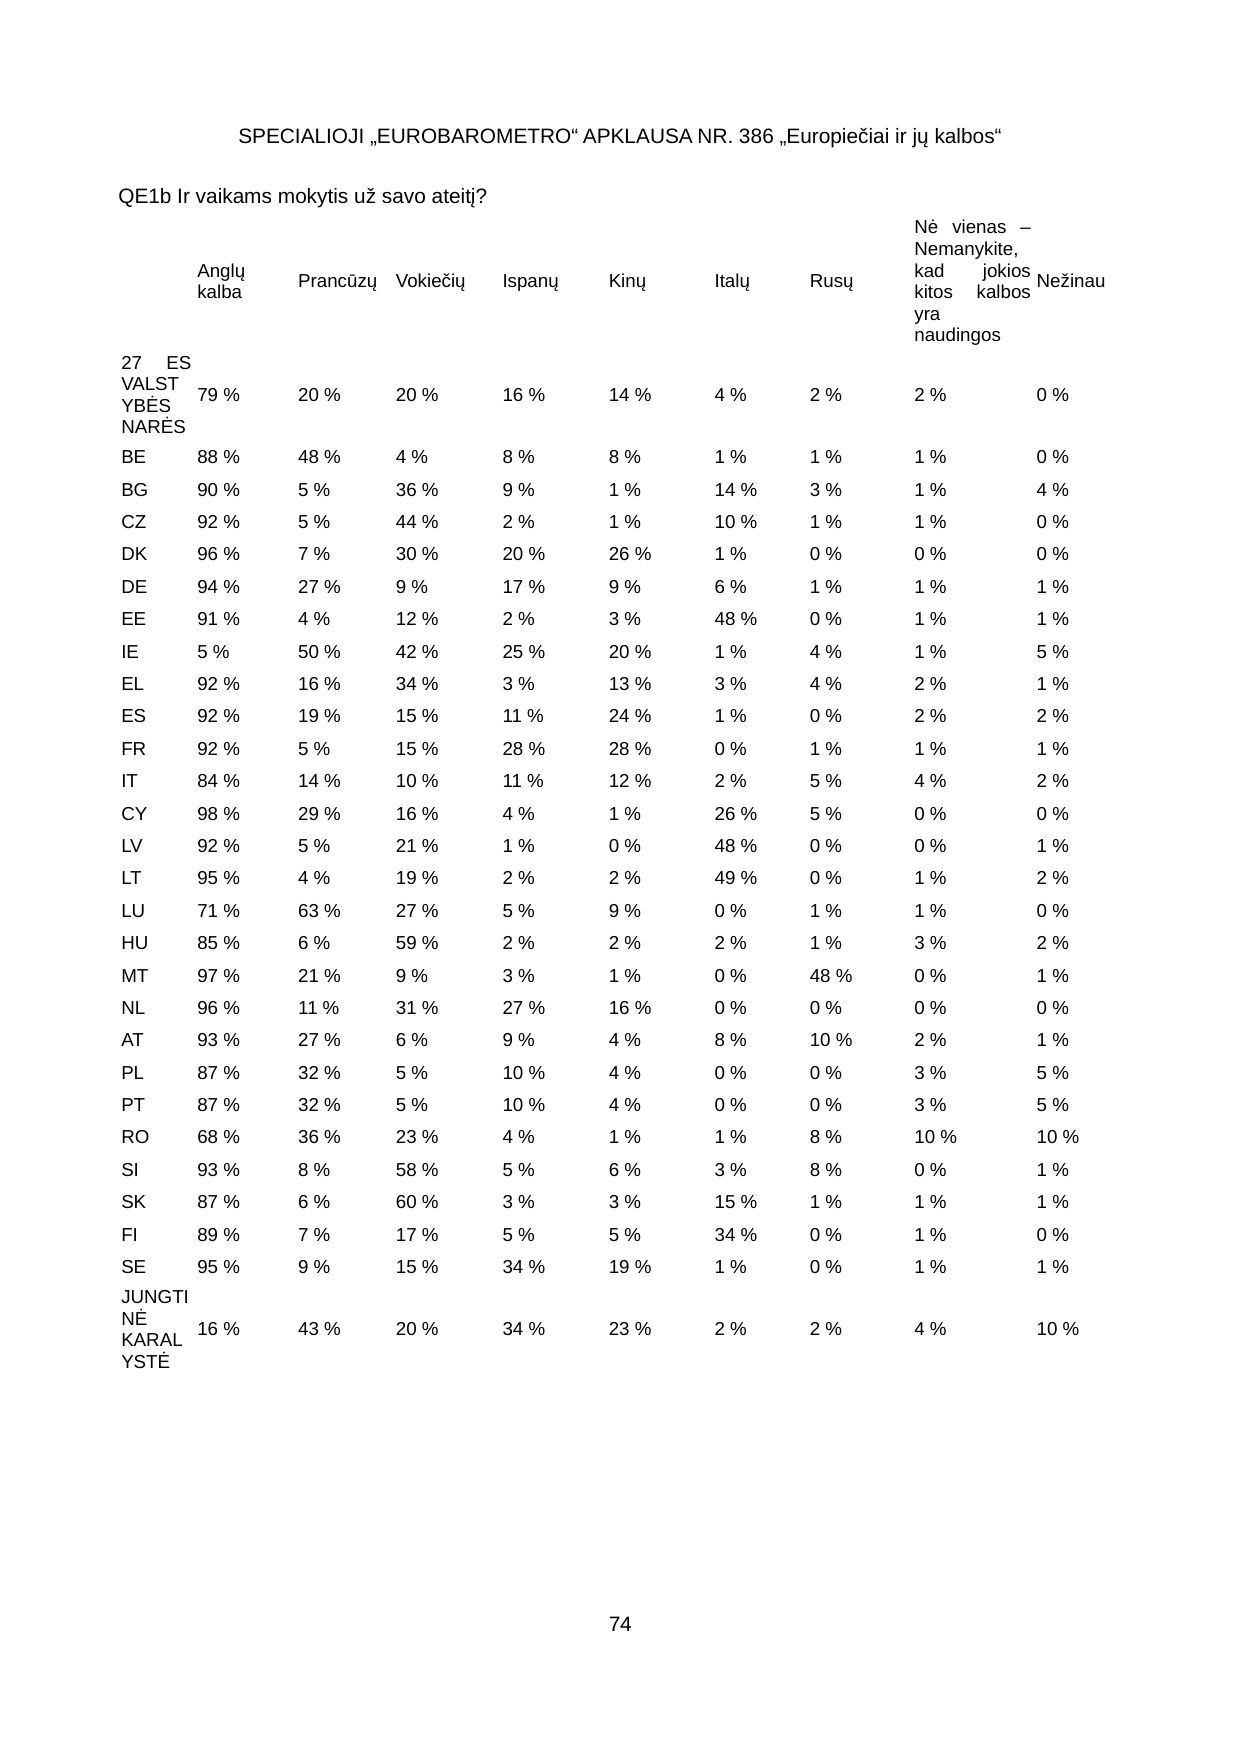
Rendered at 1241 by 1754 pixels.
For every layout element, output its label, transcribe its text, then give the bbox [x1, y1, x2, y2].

table_cell 1 % [1034, 1153, 1122, 1186]
table_cell SI [118, 1153, 194, 1186]
table_cell 0 % [911, 1153, 1033, 1186]
table_cell JUNGTINĖ KARALYSTĖ [118, 1283, 194, 1375]
table_cell 10 % [393, 765, 499, 797]
table_cell 1 % [807, 732, 911, 764]
table_cell 0 % [711, 894, 807, 927]
table_cell 20 % [393, 1283, 499, 1375]
table_cell 1 % [711, 538, 807, 570]
table_cell 15 % [393, 1251, 499, 1283]
table_cell 1 % [1034, 1186, 1122, 1218]
table_header Anglų kalba [194, 213, 295, 348]
table_cell 17 % [499, 570, 606, 603]
table_cell 60 % [393, 1186, 499, 1218]
table_cell 48 % [711, 829, 807, 862]
table_header Nė vienas – Nemanykite, kad jokios kitos kalbos yra naudingos [911, 213, 1033, 348]
table_cell 11 % [499, 765, 606, 797]
table_cell 2 % [499, 505, 606, 538]
table_cell 1 % [807, 505, 911, 538]
table_cell 88 % [194, 441, 295, 473]
table_cell 0 % [807, 862, 911, 894]
table_cell 4 % [606, 1089, 711, 1121]
table_cell 20 % [393, 349, 499, 441]
table_cell 43 % [295, 1283, 393, 1375]
table_cell 3 % [911, 1056, 1033, 1088]
table_cell 21 % [393, 829, 499, 862]
table_cell 0 % [1034, 797, 1122, 829]
table_cell 0 % [1034, 505, 1122, 538]
table_cell 0 % [807, 1251, 911, 1283]
table_cell 0 % [911, 829, 1033, 862]
table_cell 10 % [499, 1056, 606, 1088]
table_cell 2 % [606, 862, 711, 894]
table_cell 14 % [295, 765, 393, 797]
table_header Ispanų [499, 213, 606, 348]
table_cell 1 % [606, 505, 711, 538]
table_cell 5 % [393, 1056, 499, 1088]
table_cell 0 % [1034, 894, 1122, 927]
table_cell 7 % [295, 1218, 393, 1251]
table_cell 2 % [807, 349, 911, 441]
table_cell 93 % [194, 1153, 295, 1186]
table_cell 29 % [295, 797, 393, 829]
table_cell 2 % [606, 927, 711, 959]
table_cell 9 % [606, 894, 711, 927]
table_cell 87 % [194, 1186, 295, 1218]
table_cell 93 % [194, 1024, 295, 1056]
table_cell 1 % [911, 862, 1033, 894]
table_cell 1 % [911, 635, 1033, 667]
table_cell 5 % [393, 1089, 499, 1121]
table_cell 10 % [499, 1089, 606, 1121]
table_cell 4 % [393, 441, 499, 473]
table_cell 2 % [1034, 700, 1122, 732]
table_cell 85 % [194, 927, 295, 959]
table_cell 16 % [194, 1283, 295, 1375]
table_cell 10 % [1034, 1121, 1122, 1153]
table_cell 9 % [295, 1251, 393, 1283]
table_cell 0 % [807, 700, 911, 732]
table_cell 92 % [194, 700, 295, 732]
table_cell 3 % [499, 1186, 606, 1218]
table_cell 42 % [393, 635, 499, 667]
table_cell 4 % [911, 1283, 1033, 1375]
table_cell CY [118, 797, 194, 829]
table_cell 3 % [807, 473, 911, 505]
table_cell 48 % [295, 441, 393, 473]
table_cell 17 % [393, 1218, 499, 1251]
table_cell 4 % [1034, 473, 1122, 505]
table_cell 8 % [711, 1024, 807, 1056]
table_cell 3 % [911, 1089, 1033, 1121]
table_cell 0 % [606, 829, 711, 862]
table_cell 2 % [711, 1283, 807, 1375]
table_cell 5 % [807, 765, 911, 797]
table_cell 5 % [606, 1218, 711, 1251]
table_cell 1 % [1034, 1251, 1122, 1283]
table_cell 1 % [911, 441, 1033, 473]
table_cell 0 % [807, 1089, 911, 1121]
table_cell LV [118, 829, 194, 862]
table_cell IT [118, 765, 194, 797]
table_cell 20 % [606, 635, 711, 667]
table_cell 2 % [1034, 927, 1122, 959]
table_cell 2 % [911, 668, 1033, 700]
table_cell FI [118, 1218, 194, 1251]
table_cell 48 % [807, 959, 911, 991]
table_cell 6 % [295, 927, 393, 959]
table_header Prancūzų [295, 213, 393, 348]
table_cell 10 % [711, 505, 807, 538]
table_cell 27 % [295, 570, 393, 603]
table_cell 24 % [606, 700, 711, 732]
table_cell 25 % [499, 635, 606, 667]
table_cell 58 % [393, 1153, 499, 1186]
table_cell 1 % [1034, 668, 1122, 700]
table_cell 31 % [393, 991, 499, 1024]
table_cell 96 % [194, 991, 295, 1024]
table_cell 0 % [1034, 349, 1122, 441]
table_cell 87 % [194, 1056, 295, 1088]
table_cell 0 % [711, 1056, 807, 1088]
table_cell 1 % [1034, 732, 1122, 764]
table_cell 3 % [606, 603, 711, 635]
table_cell 34 % [393, 668, 499, 700]
table_cell 71 % [194, 894, 295, 927]
table_cell 23 % [606, 1283, 711, 1375]
table_cell 3 % [606, 1186, 711, 1218]
table_cell 14 % [606, 349, 711, 441]
table_cell 12 % [606, 765, 711, 797]
table_cell 4 % [606, 1056, 711, 1088]
table_cell 0 % [807, 829, 911, 862]
table_cell 87 % [194, 1089, 295, 1121]
table_cell 5 % [295, 473, 393, 505]
table_cell 12 % [393, 603, 499, 635]
table_cell 1 % [711, 635, 807, 667]
table_cell 4 % [295, 603, 393, 635]
table_cell MT [118, 959, 194, 991]
table_cell 34 % [499, 1251, 606, 1283]
table_cell 0 % [911, 538, 1033, 570]
table_cell 1 % [606, 473, 711, 505]
table_cell 79 % [194, 349, 295, 441]
table_cell SE [118, 1251, 194, 1283]
table_cell 2 % [1034, 765, 1122, 797]
table_cell 91 % [194, 603, 295, 635]
table_cell 16 % [606, 991, 711, 1024]
table_cell 2 % [499, 862, 606, 894]
table_cell 63 % [295, 894, 393, 927]
table_cell 8 % [499, 441, 606, 473]
table_cell 1 % [711, 700, 807, 732]
table_cell 0 % [911, 991, 1033, 1024]
table_cell 5 % [295, 829, 393, 862]
table_cell 10 % [911, 1121, 1033, 1153]
table_cell 36 % [393, 473, 499, 505]
table_cell 20 % [499, 538, 606, 570]
table_cell 32 % [295, 1089, 393, 1121]
text QE1b Ir vaikams mokytis už savo ateitį? [118, 183, 1122, 207]
table_cell BE [118, 441, 194, 473]
table_cell 30 % [393, 538, 499, 570]
table_cell 2 % [499, 927, 606, 959]
table_cell 5 % [1034, 1089, 1122, 1121]
table_header Nežinau [1034, 213, 1122, 348]
table_cell 14 % [711, 473, 807, 505]
table_cell 1 % [911, 473, 1033, 505]
table_cell 0 % [711, 732, 807, 764]
table_cell 34 % [711, 1218, 807, 1251]
table_cell 26 % [711, 797, 807, 829]
table_cell 92 % [194, 505, 295, 538]
table_cell 15 % [393, 732, 499, 764]
table_cell 9 % [393, 570, 499, 603]
table_cell 95 % [194, 1251, 295, 1283]
table_cell IE [118, 635, 194, 667]
table_cell PL [118, 1056, 194, 1088]
table_cell 5 % [194, 635, 295, 667]
table_cell 0 % [911, 797, 1033, 829]
table_cell 1 % [807, 927, 911, 959]
table_cell 27 % [499, 991, 606, 1024]
table_cell 4 % [807, 635, 911, 667]
table_cell 16 % [499, 349, 606, 441]
table_cell 1 % [807, 1186, 911, 1218]
table_cell 27 % [295, 1024, 393, 1056]
table_cell 1 % [807, 894, 911, 927]
table_cell 15 % [393, 700, 499, 732]
table_cell 50 % [295, 635, 393, 667]
table_cell 10 % [807, 1024, 911, 1056]
table_cell 19 % [393, 862, 499, 894]
table_cell 6 % [711, 570, 807, 603]
table_cell 6 % [393, 1024, 499, 1056]
table_cell RO [118, 1121, 194, 1153]
table_cell 5 % [499, 1153, 606, 1186]
table_cell DK [118, 538, 194, 570]
table_cell 9 % [499, 473, 606, 505]
table_cell 95 % [194, 862, 295, 894]
table_cell 32 % [295, 1056, 393, 1088]
table_cell 1 % [711, 1251, 807, 1283]
table_cell 94 % [194, 570, 295, 603]
table_cell AT [118, 1024, 194, 1056]
table_cell 11 % [295, 991, 393, 1024]
table_cell 5 % [807, 797, 911, 829]
table_cell 0 % [911, 959, 1033, 991]
table_cell 16 % [295, 668, 393, 700]
table_cell 1 % [911, 1251, 1033, 1283]
table_cell BG [118, 473, 194, 505]
table_cell 3 % [711, 668, 807, 700]
table_cell 0 % [711, 1089, 807, 1121]
table_cell 1 % [1034, 829, 1122, 862]
table_cell 27 ES VALSTYBĖS NARĖS [118, 349, 194, 441]
table_cell 3 % [911, 927, 1033, 959]
table_cell 2 % [911, 700, 1033, 732]
table_cell 7 % [295, 538, 393, 570]
table_cell 92 % [194, 732, 295, 764]
table_cell 1 % [807, 441, 911, 473]
table_cell 2 % [711, 765, 807, 797]
table_cell PT [118, 1089, 194, 1121]
table_cell 2 % [711, 927, 807, 959]
table_cell 4 % [711, 349, 807, 441]
table_cell 8 % [807, 1121, 911, 1153]
table_cell 13 % [606, 668, 711, 700]
table_cell 0 % [807, 1218, 911, 1251]
table_cell 2 % [807, 1283, 911, 1375]
table_cell 1 % [1034, 570, 1122, 603]
table_cell 0 % [1034, 441, 1122, 473]
table_cell CZ [118, 505, 194, 538]
table_cell 10 % [1034, 1283, 1122, 1375]
table_cell LT [118, 862, 194, 894]
table_cell NL [118, 991, 194, 1024]
table_cell 16 % [393, 797, 499, 829]
table_cell FR [118, 732, 194, 764]
table_cell 5 % [499, 1218, 606, 1251]
table_cell 1 % [911, 1218, 1033, 1251]
table_cell 0 % [711, 991, 807, 1024]
table_cell ES [118, 700, 194, 732]
table_cell EE [118, 603, 194, 635]
table_cell 6 % [606, 1153, 711, 1186]
table_cell 1 % [606, 1121, 711, 1153]
table_cell 44 % [393, 505, 499, 538]
table_cell 0 % [711, 959, 807, 991]
table_cell 3 % [711, 1153, 807, 1186]
table_cell 8 % [606, 441, 711, 473]
table_cell 1 % [606, 959, 711, 991]
table_cell 36 % [295, 1121, 393, 1153]
table_cell 5 % [499, 894, 606, 927]
table_cell 19 % [295, 700, 393, 732]
table_cell 9 % [606, 570, 711, 603]
table_cell 2 % [911, 1024, 1033, 1056]
table_cell 2 % [1034, 862, 1122, 894]
table_cell SK [118, 1186, 194, 1218]
table_cell 26 % [606, 538, 711, 570]
table_cell 4 % [499, 1121, 606, 1153]
table_cell 5 % [1034, 1056, 1122, 1088]
table_cell 0 % [807, 991, 911, 1024]
table_cell 28 % [606, 732, 711, 764]
table_cell 34 % [499, 1283, 606, 1375]
table_cell 1 % [1034, 603, 1122, 635]
table_cell 1 % [911, 1186, 1033, 1218]
table_cell 4 % [807, 668, 911, 700]
table_cell 4 % [606, 1024, 711, 1056]
table_cell 6 % [295, 1186, 393, 1218]
table_cell 1 % [606, 797, 711, 829]
table_cell 97 % [194, 959, 295, 991]
table_cell 5 % [1034, 635, 1122, 667]
table_cell 8 % [295, 1153, 393, 1186]
table_cell 96 % [194, 538, 295, 570]
table_cell 15 % [711, 1186, 807, 1218]
table_cell 4 % [911, 765, 1033, 797]
table_header [118, 213, 194, 348]
table_cell 3 % [499, 668, 606, 700]
table_cell 9 % [393, 959, 499, 991]
table_cell 4 % [499, 797, 606, 829]
table_cell 20 % [295, 349, 393, 441]
table_cell 1 % [711, 1121, 807, 1153]
table_cell 5 % [295, 732, 393, 764]
table_cell 1 % [499, 829, 606, 862]
table_cell 98 % [194, 797, 295, 829]
table_cell 1 % [1034, 959, 1122, 991]
table_cell 4 % [295, 862, 393, 894]
table_cell 8 % [807, 1153, 911, 1186]
table_cell LU [118, 894, 194, 927]
table_cell 1 % [807, 570, 911, 603]
table_cell 21 % [295, 959, 393, 991]
table_cell 1 % [1034, 1024, 1122, 1056]
table_cell EL [118, 668, 194, 700]
table_cell 27 % [393, 894, 499, 927]
table_cell 0 % [1034, 538, 1122, 570]
table_cell 1 % [711, 441, 807, 473]
table_header Rusų [807, 213, 911, 348]
table_cell 1 % [911, 603, 1033, 635]
table_cell 11 % [499, 700, 606, 732]
table_cell 1 % [911, 570, 1033, 603]
table_cell 28 % [499, 732, 606, 764]
table_cell 0 % [807, 538, 911, 570]
table_cell 0 % [1034, 991, 1122, 1024]
table_cell 90 % [194, 473, 295, 505]
table_cell 49 % [711, 862, 807, 894]
table_cell 3 % [499, 959, 606, 991]
table_cell 0 % [807, 603, 911, 635]
table_cell 92 % [194, 668, 295, 700]
table_cell 1 % [911, 505, 1033, 538]
table_cell 19 % [606, 1251, 711, 1283]
table_cell 92 % [194, 829, 295, 862]
table_cell 1 % [911, 894, 1033, 927]
table_cell 9 % [499, 1024, 606, 1056]
table_cell 89 % [194, 1218, 295, 1251]
table_cell DE [118, 570, 194, 603]
table_cell 48 % [711, 603, 807, 635]
table_cell 0 % [1034, 1218, 1122, 1251]
table_cell 23 % [393, 1121, 499, 1153]
table_cell 1 % [911, 732, 1033, 764]
table_cell 68 % [194, 1121, 295, 1153]
table_cell 84 % [194, 765, 295, 797]
table_header Italų [711, 213, 807, 348]
table_cell 5 % [295, 505, 393, 538]
table_cell 0 % [807, 1056, 911, 1088]
table_cell 2 % [499, 603, 606, 635]
table_cell 59 % [393, 927, 499, 959]
table_cell HU [118, 927, 194, 959]
table_cell 2 % [911, 349, 1033, 441]
table_header Vokiečių [393, 213, 499, 348]
table_header Kinų [606, 213, 711, 348]
